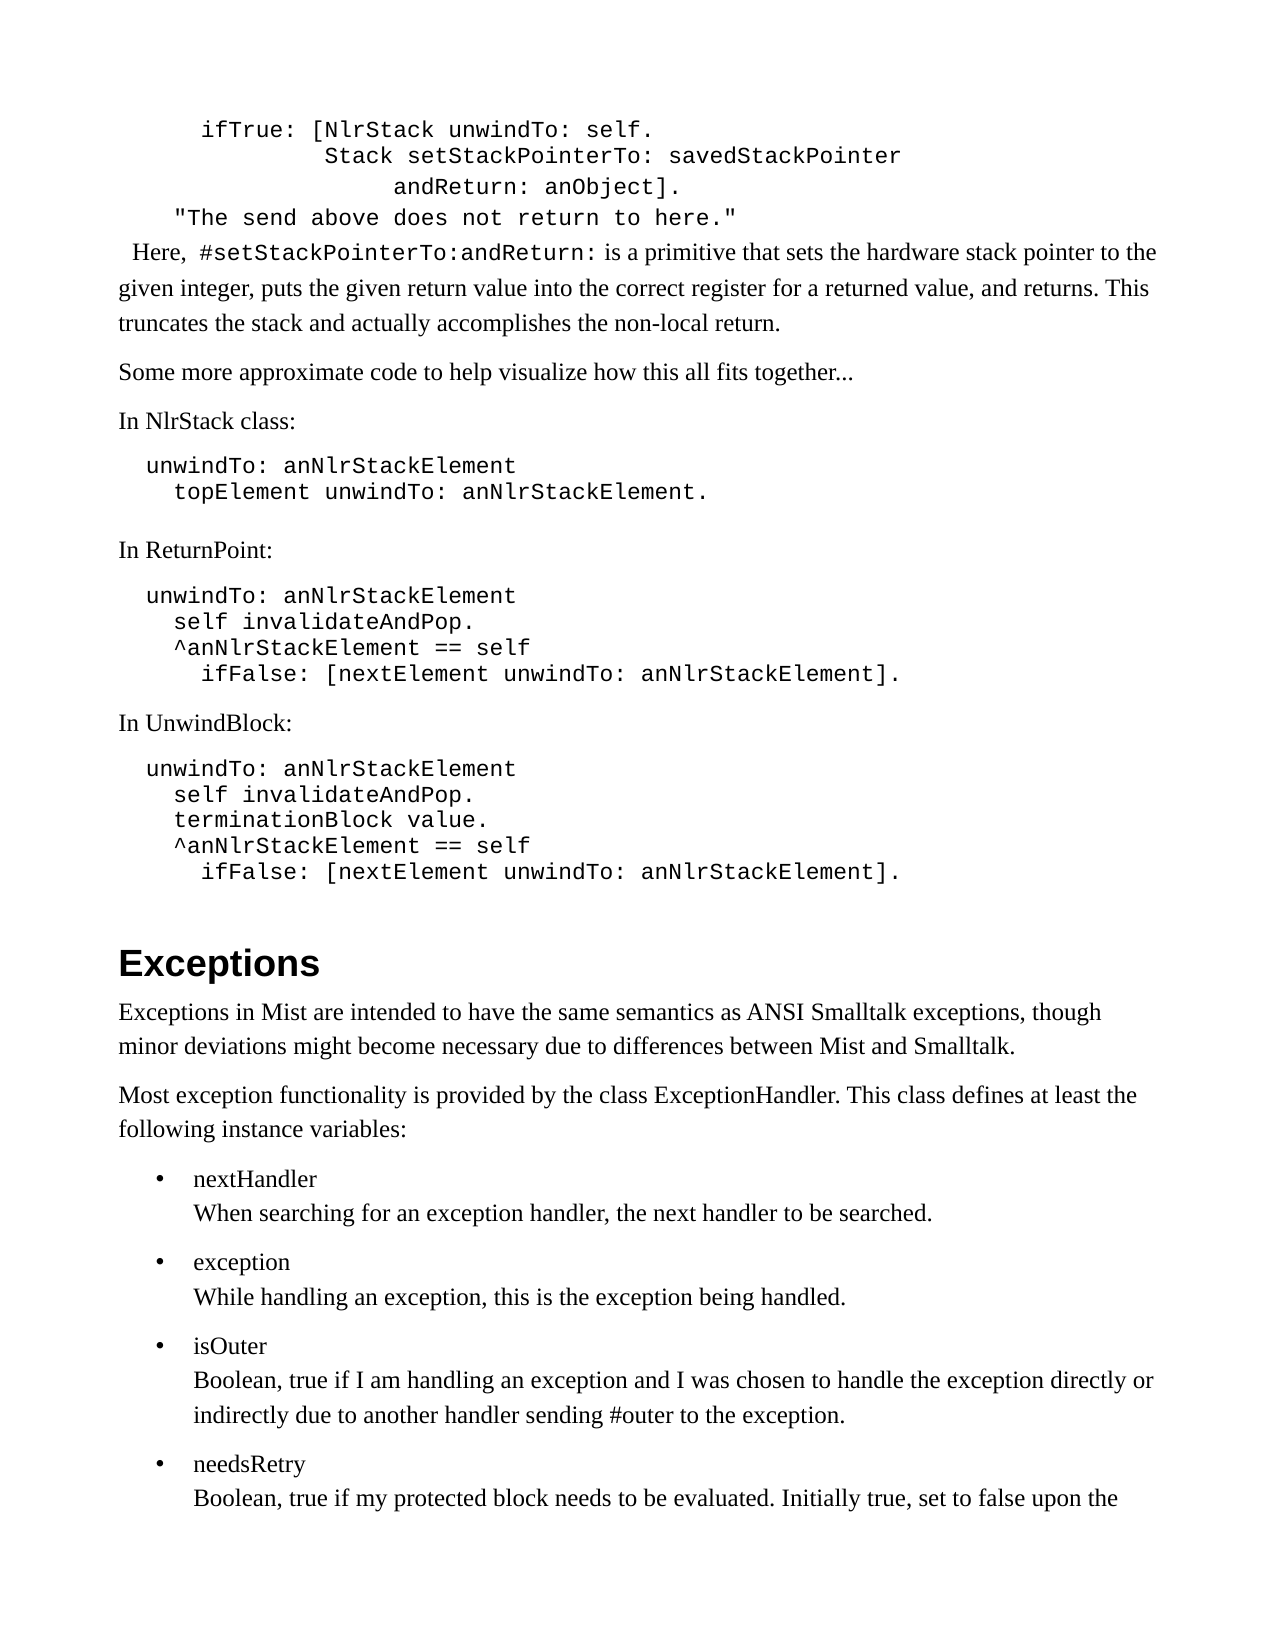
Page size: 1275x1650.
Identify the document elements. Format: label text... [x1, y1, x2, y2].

text andReturn: anObject]. [118, 175, 1157, 201]
text Stack setStackPointerTo: savedStackPointer [118, 144, 1157, 170]
text In NlrStack class: [118, 406, 1157, 434]
text ^anNlrStackElement == self [118, 636, 1157, 662]
text In ReturnPoint: [118, 535, 1157, 564]
text ifFalse: [nextElement unwindTo: anNlrStackElement]. [118, 861, 1157, 887]
list exception While handling an exception, this is the exception being handled. [156, 1247, 1157, 1310]
text unwindTo: anNlrStackElement [118, 757, 1157, 783]
list isOuter Boolean, true if I am handling an exception and I was chosen to handle the exception directly or indirectly due to another handler sending #outer to the exception. [156, 1331, 1157, 1428]
text topElement unwindTo: anNlrStackElement. [118, 481, 1157, 507]
text terminationBlock value. [118, 809, 1157, 835]
text "The send above does not return to here." [118, 206, 1157, 232]
text ^anNlrStackElement == self [118, 835, 1157, 861]
text unwindTo: anNlrStackElement [118, 584, 1157, 610]
text In UnwindBlock: [118, 708, 1157, 737]
text Most exception functionality is provided by the class ExceptionHandler. This class defines at least the following instance variables: [118, 1080, 1157, 1143]
list nextHandler When searching for an exception handler, the next handler to be searched. [156, 1164, 1157, 1227]
text ifFalse: [nextElement unwindTo: anNlrStackElement]. [118, 662, 1157, 688]
text unwindTo: anNlrStackElement [118, 455, 1157, 481]
text self invalidateAndPop. [118, 783, 1157, 809]
text self invalidateAndPop. [118, 610, 1157, 636]
list needsRetry Boolean, true if my protected block needs to be evaluated. Initially true, set to false upon the [156, 1449, 1157, 1512]
text Exceptions in Mist are intended to have the same semantics as ANSI Smalltalk exceptions, though minor deviations might become necessary due to differences between Mist and Smalltalk. [118, 997, 1157, 1060]
text Here, #setStackPointerTo:andReturn: is a primitive that sets the hardware stack pointer to the given integer, puts the given return value into the correct register for a returned value, and returns. This truncates the stack and actually accomplishes the non-local return. [118, 237, 1157, 336]
text ifTrue: [NlrStack unwindTo: self. [118, 118, 1157, 144]
text Some more approximate code to help visualize how this all fits together... [118, 357, 1157, 385]
subtitle Exceptions [118, 940, 1157, 984]
